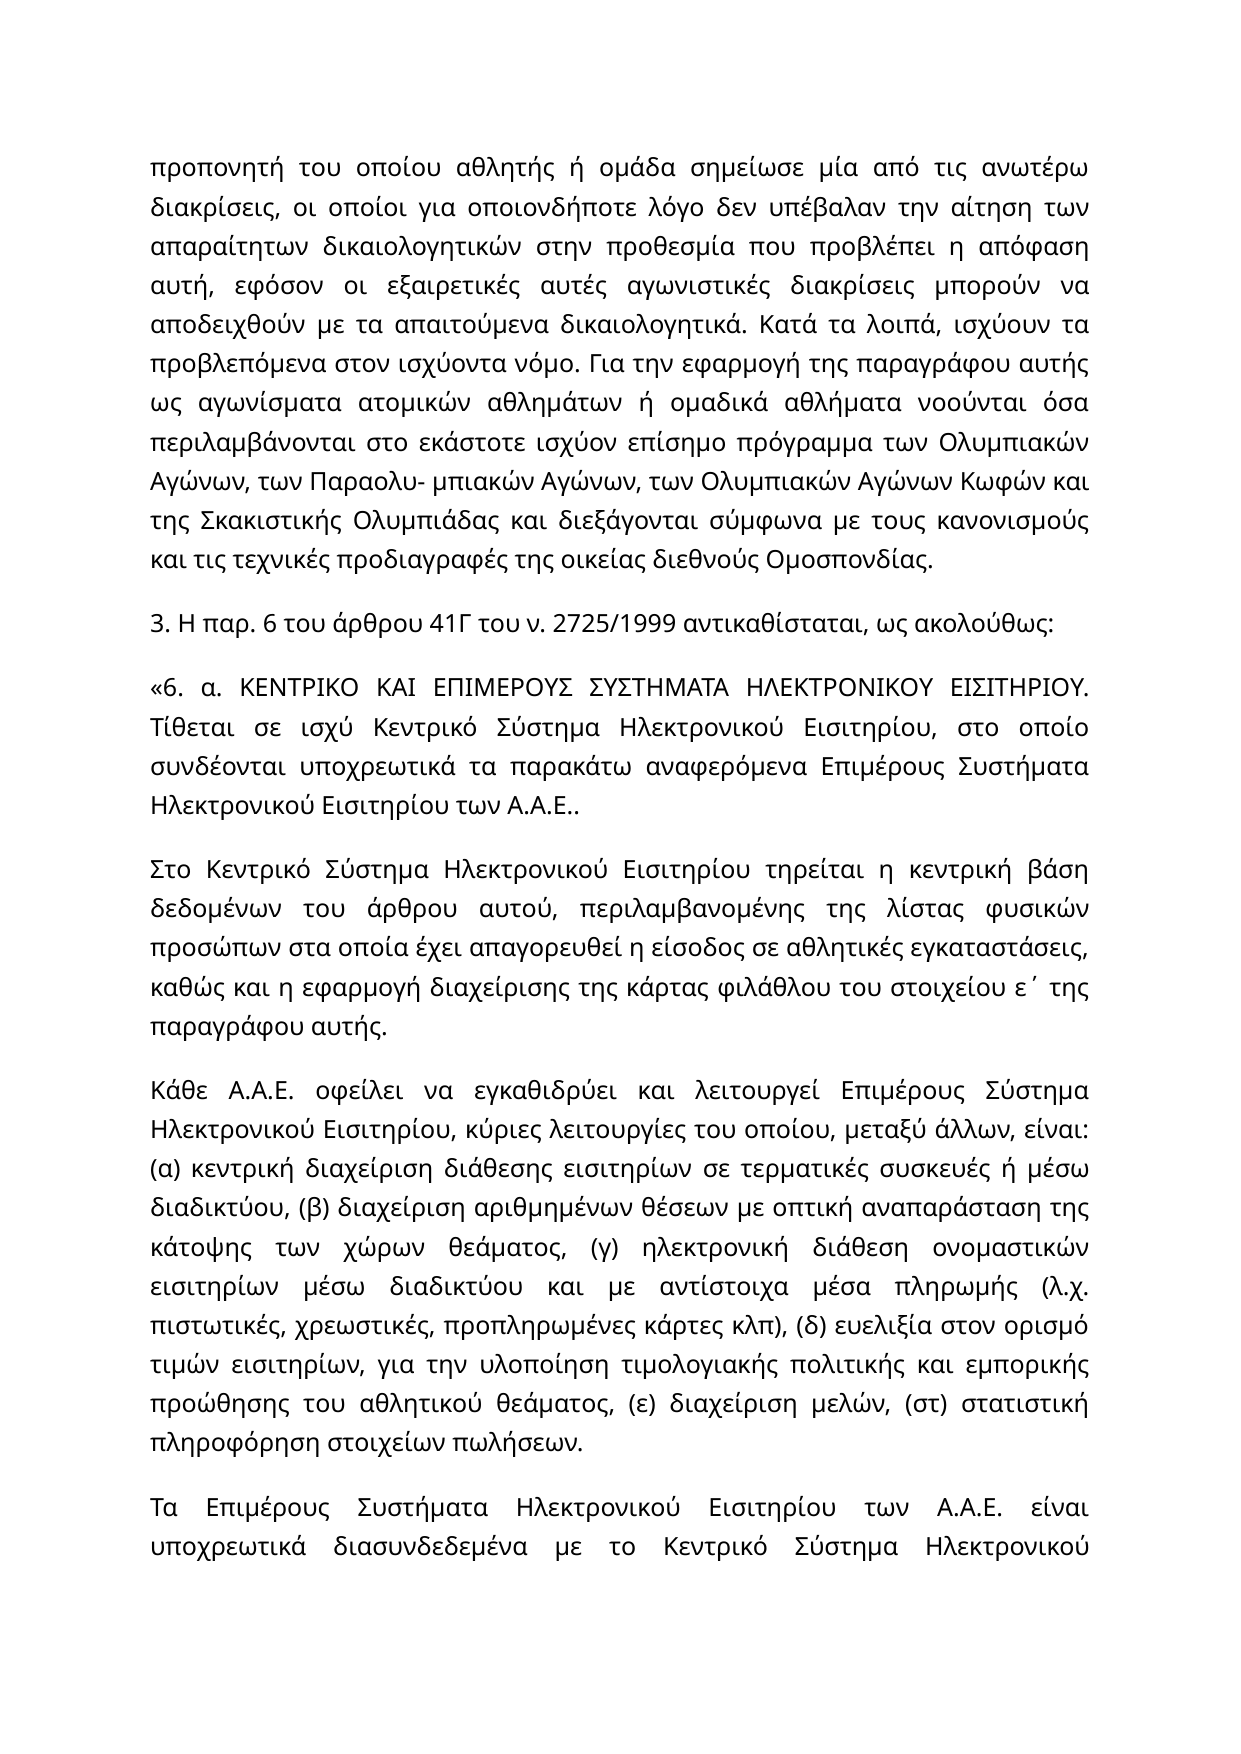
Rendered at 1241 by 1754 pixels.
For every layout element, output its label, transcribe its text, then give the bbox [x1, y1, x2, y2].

text προπονητή του οποίου αθλητής ή ομάδα σημείωσε μία από τις ανωτέρω διακρίσεις, οι οποίοι για οποιονδήποτε λόγο δεν υπέβαλαν την αίτηση των απαραίτητων δικαιολογητικών στην προθεσμία που προβλέπει η απόφαση αυτή, εφόσον οι εξαιρετικές αυτές αγωνιστικές διακρίσεις μπορούν να αποδειχθούν με τα απαιτούμενα δικαιολογητικά. Κατά τα λοιπά, ισχύουν τα προβλεπόμενα στον ισχύοντα νόμο. Για την εφαρμογή της παραγράφου αυτής ως αγωνίσματα ατομικών αθλημάτων ή ομαδικά αθλήματα νοούνται όσα περιλαμβάνονται στο εκάστοτε ισχύον επίσημο πρόγραμμα των Ολυμπιακών Αγώνων, των Παραολυ- μπιακών Αγώνων, των Ολυμπιακών Αγώνων Κωφών και της Σκακιστικής Ολυμπιάδας και διεξάγονται σύμφωνα με τους κανονισμούς και τις τεχνικές προδιαγραφές της οικείας διεθνούς Ομοσπονδίας. [150, 150, 1090, 576]
text Τα Επιμέρους Συστήματα Ηλεκτρονικού Εισιτηρίου των Α.Α.Ε. είναι υποχρεωτικά διασυνδεδεμένα με το Κεντρικό Σύστημα Ηλεκτρονικού [150, 1489, 1090, 1562]
text Στο Κεντρικό Σύστημα Ηλεκτρονικού Εισιτηρίου τηρείται η κεντρική βάση δεδομένων του άρθρου αυτού, περιλαμβανομένης της λίστας φυσικών προσώπων στα οποία έχει απαγορευθεί η είσοδος σε αθλητικές εγκαταστάσεις, καθώς και η εφαρμογή διαχείρισης της κάρτας φιλάθλου του στοιχείου ε΄ της παραγράφου αυτής. [150, 852, 1090, 1042]
text «6. α. ΚΕΝΤΡΙΚΟ ΚΑΙ ΕΠΙΜΕΡΟΥΣ ΣΥΣΤΗΜΑΤΑ ΗΛΕΚΤΡΟΝΙΚΟΥ ΕΙΣΙΤΗΡΙΟΥ. Τίθεται σε ισχύ Κεντρικό Σύστημα Ηλεκτρονικού Εισιτηρίου, στο οποίο συνδέονται υποχρεωτικά τα παρακάτω αναφερόμενα Επιμέρους Συστήματα Ηλεκτρονικού Εισιτηρίου των Α.Α.Ε.. [150, 670, 1090, 822]
text Κάθε Α.Α.Ε. οφείλει να εγκαθιδρύει και λειτουργεί Επιμέρους Σύστημα Ηλεκτρονικού Εισιτηρίου, κύριες λειτουργίες του οποίου, μεταξύ άλλων, είναι: (α) κεντρική διαχείριση διάθεσης εισιτηρίων σε τερματικές συσκευές ή μέσω διαδικτύου, (β) διαχείριση αριθμημένων θέσεων με οπτική αναπαράσταση της κάτοψης των χώρων θεάματος, (γ) ηλεκτρονική διάθεση ονομαστικών εισιτηρίων μέσω διαδικτύου και με αντίστοιχα μέσα πληρωμής (λ.χ. πιστωτικές, χρεωστικές, προπληρωμένες κάρτες κλπ), (δ) ευελιξία στον ορισμό τιμών εισιτηρίων, για την υλοποίηση τιμολογιακής πολιτικής και εμπορικής προώθησης του αθλητικού θεάματος, (ε) διαχείριση μελών, (στ) στατιστική πληροφόρηση στοιχείων πωλήσεων. [150, 1072, 1090, 1459]
text 3. Η παρ. 6 του άρθρου 41Γ του ν. 2725/1999 αντικαθίσταται, ως ακολούθως: [150, 606, 1090, 640]
